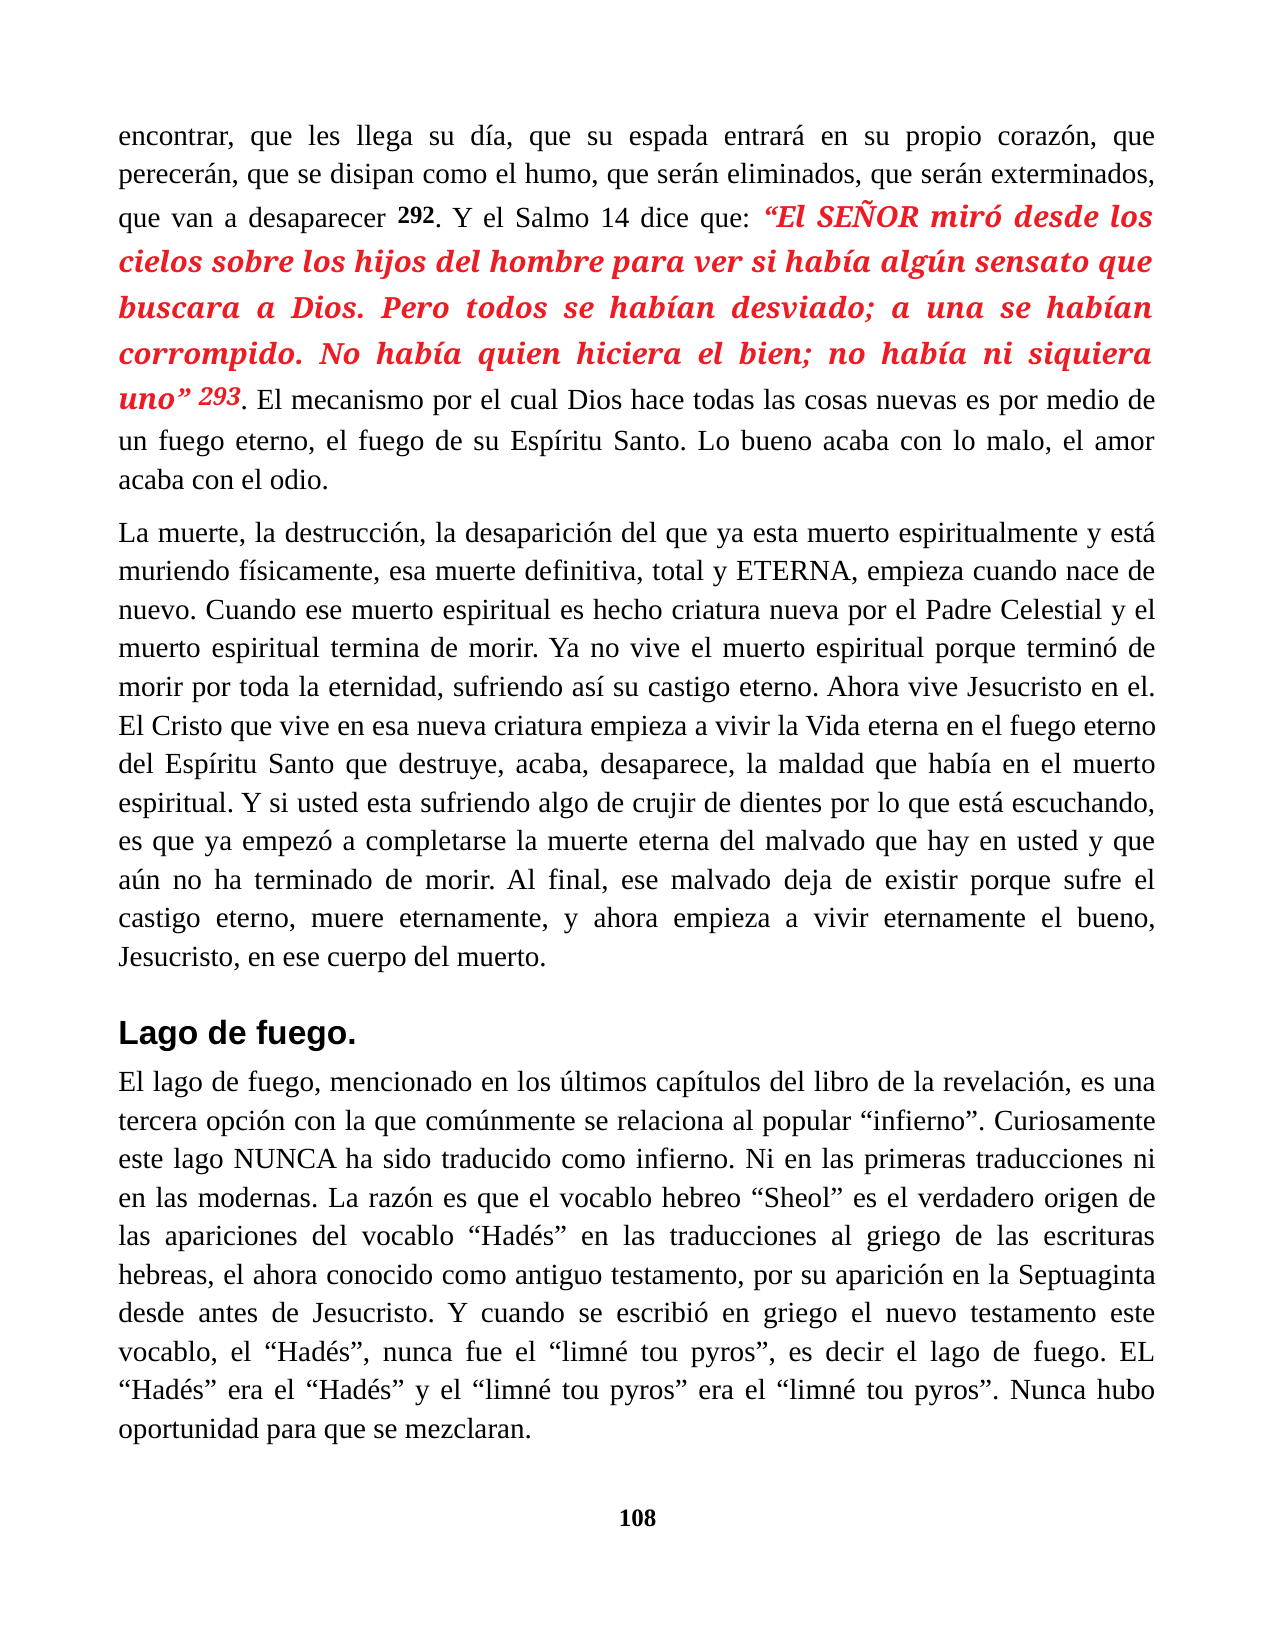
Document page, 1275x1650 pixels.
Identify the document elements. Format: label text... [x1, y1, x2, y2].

text El lago de fuego, mencionado en los últimos capítulos del libro de la revelación, es una tercera opción con la que comúnmente se relaciona al popular “infierno”. Curiosamente este lago NUNCA ha sido traducido como infierno. Ni en las primeras traducciones ni en las modernas. La razón es que el vocablo hebreo “Sheol” es el verdadero origen de las apariciones del vocablo “Hadés” en las traducciones al griego de las escrituras hebreas, el ahora conocido como antiguo testamento, por su aparición en la Septuaginta desde antes de Jesucristo. Y cuando se escribió en griego el nuevo testamento este vocablo, el “Hadés”, nunca fue el “limné tou pyros”, es decir el lago de fuego. EL “Hadés” era el “Hadés” y el “limné tou pyros” era el “limné tou pyros”. Nunca hubo oportunidad para que se mezclaran. [118, 1064, 1157, 1444]
text La muerte, la destrucción, la desaparición del que ya esta muerto espiritualmente y está muriendo físicamente, esa muerte definitiva, total y ETERNA, empieza cuando nace de nuevo. Cuando ese muerto espiritual es hecho criatura nueva por el Padre Celestial y el muerto espiritual termina de morir. Ya no vive el muerto espiritual porque terminó de morir por toda la eternidad, sufriendo así su castigo eterno. Ahora vive Jesucristo en el. El Cristo que vive en esa nueva criatura empieza a vivir la Vida eterna en el fuego eterno del Espíritu Santo que destruye, acaba, desaparece, la maldad que había en el muerto espiritual. Y si usted esta sufriendo algo de crujir de dientes por lo que está escuchando, es que ya empezó a completarse la muerte eterna del malvado que hay en usted y que aún no ha terminado de morir. Al final, ese malvado deja de existir porque sufre el castigo eterno, muere eternamente, y ahora empieza a vivir eternamente el bueno, Jesucristo, en ese cuerpo del muerto. [118, 515, 1157, 972]
text encontrar, que les llega su día, que su espada entrará en su propio corazón, que perecerán, que se disipan como el humo, que serán eliminados, que serán exterminados, que van a desaparecer . Y el Salmo 14 dice que: “El SEÑOR miró desde los cielos sobre los hijos del hombre para ver si había algún sensato que buscara a Dios. Pero todos se habían desviado; a una se habían corrompido. No había quien hiciera el bien; no había ni siquiera uno” . El mecanismo por el cual Dios hace todas las cosas nuevas es por medio de un fuego eterno, el fuego de su Espíritu Santo. Lo bueno acaba con lo malo, el amor acaba con el odio. [118, 118, 1157, 495]
subtitle Lago de fuego. [118, 1013, 1157, 1052]
